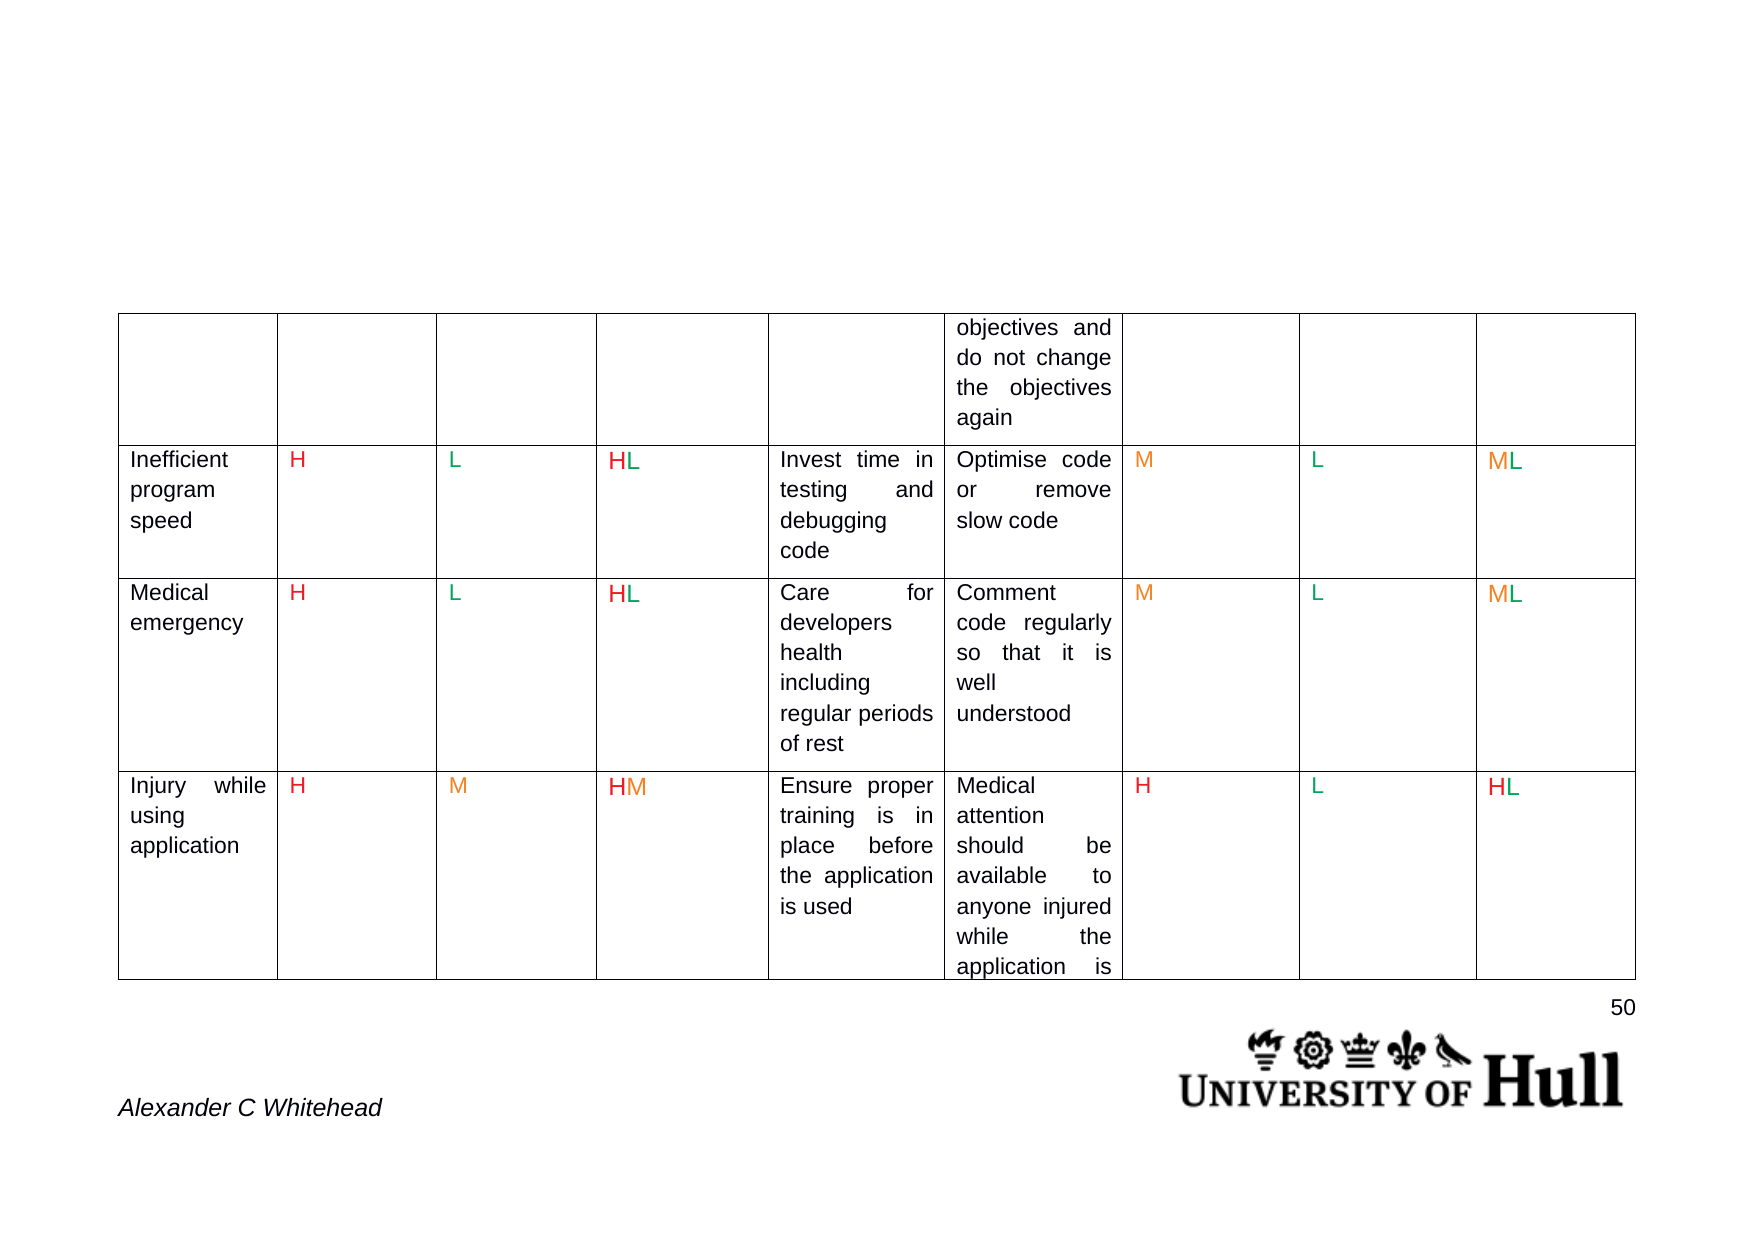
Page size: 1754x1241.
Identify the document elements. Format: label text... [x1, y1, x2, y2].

table_cell [1123, 314, 1299, 445]
table_cell ML [1477, 579, 1635, 771]
table_cell Optimise code or remove slow code [945, 446, 1122, 578]
table_cell M [437, 772, 596, 979]
table_cell M [1123, 579, 1299, 771]
table_cell Injury while using application [119, 772, 277, 979]
table_cell L [1300, 772, 1476, 979]
table_cell L [1300, 446, 1476, 578]
table_cell [437, 314, 596, 445]
table_cell Ensure proper training is in place before the application is used [769, 772, 944, 979]
table_cell [278, 314, 436, 445]
table_cell Comment code regularly so that it is well understood [945, 579, 1122, 771]
table_cell ML [1477, 446, 1635, 578]
table_cell H [278, 579, 436, 771]
table_cell H [278, 772, 436, 979]
table_cell L [437, 579, 596, 771]
table_cell HM [597, 772, 768, 979]
table_cell Medical attention should be available to anyone injured while the application is [945, 772, 1122, 979]
table_cell HL [1477, 772, 1635, 979]
table_cell H [1123, 772, 1299, 979]
table_cell Invest time in testing and debugging code [769, 446, 944, 578]
table_cell [769, 314, 944, 445]
table_cell [597, 314, 768, 445]
table_cell HL [597, 579, 768, 771]
table_cell [1300, 314, 1476, 445]
picture [1172, 1020, 1632, 1117]
table_cell L [437, 446, 596, 578]
table_cell objectives and do not change the objectives again [945, 314, 1122, 445]
table_cell Medical emergency [119, 579, 277, 771]
table_cell M [1123, 446, 1299, 578]
table_cell Inefficient program speed [119, 446, 277, 578]
table_cell Care for developers health including regular periods of rest [769, 579, 944, 771]
table_cell L [1300, 579, 1476, 771]
table_cell [1477, 314, 1635, 445]
table_cell HL [597, 446, 768, 578]
table_cell H [278, 446, 436, 578]
table_cell [119, 314, 277, 445]
